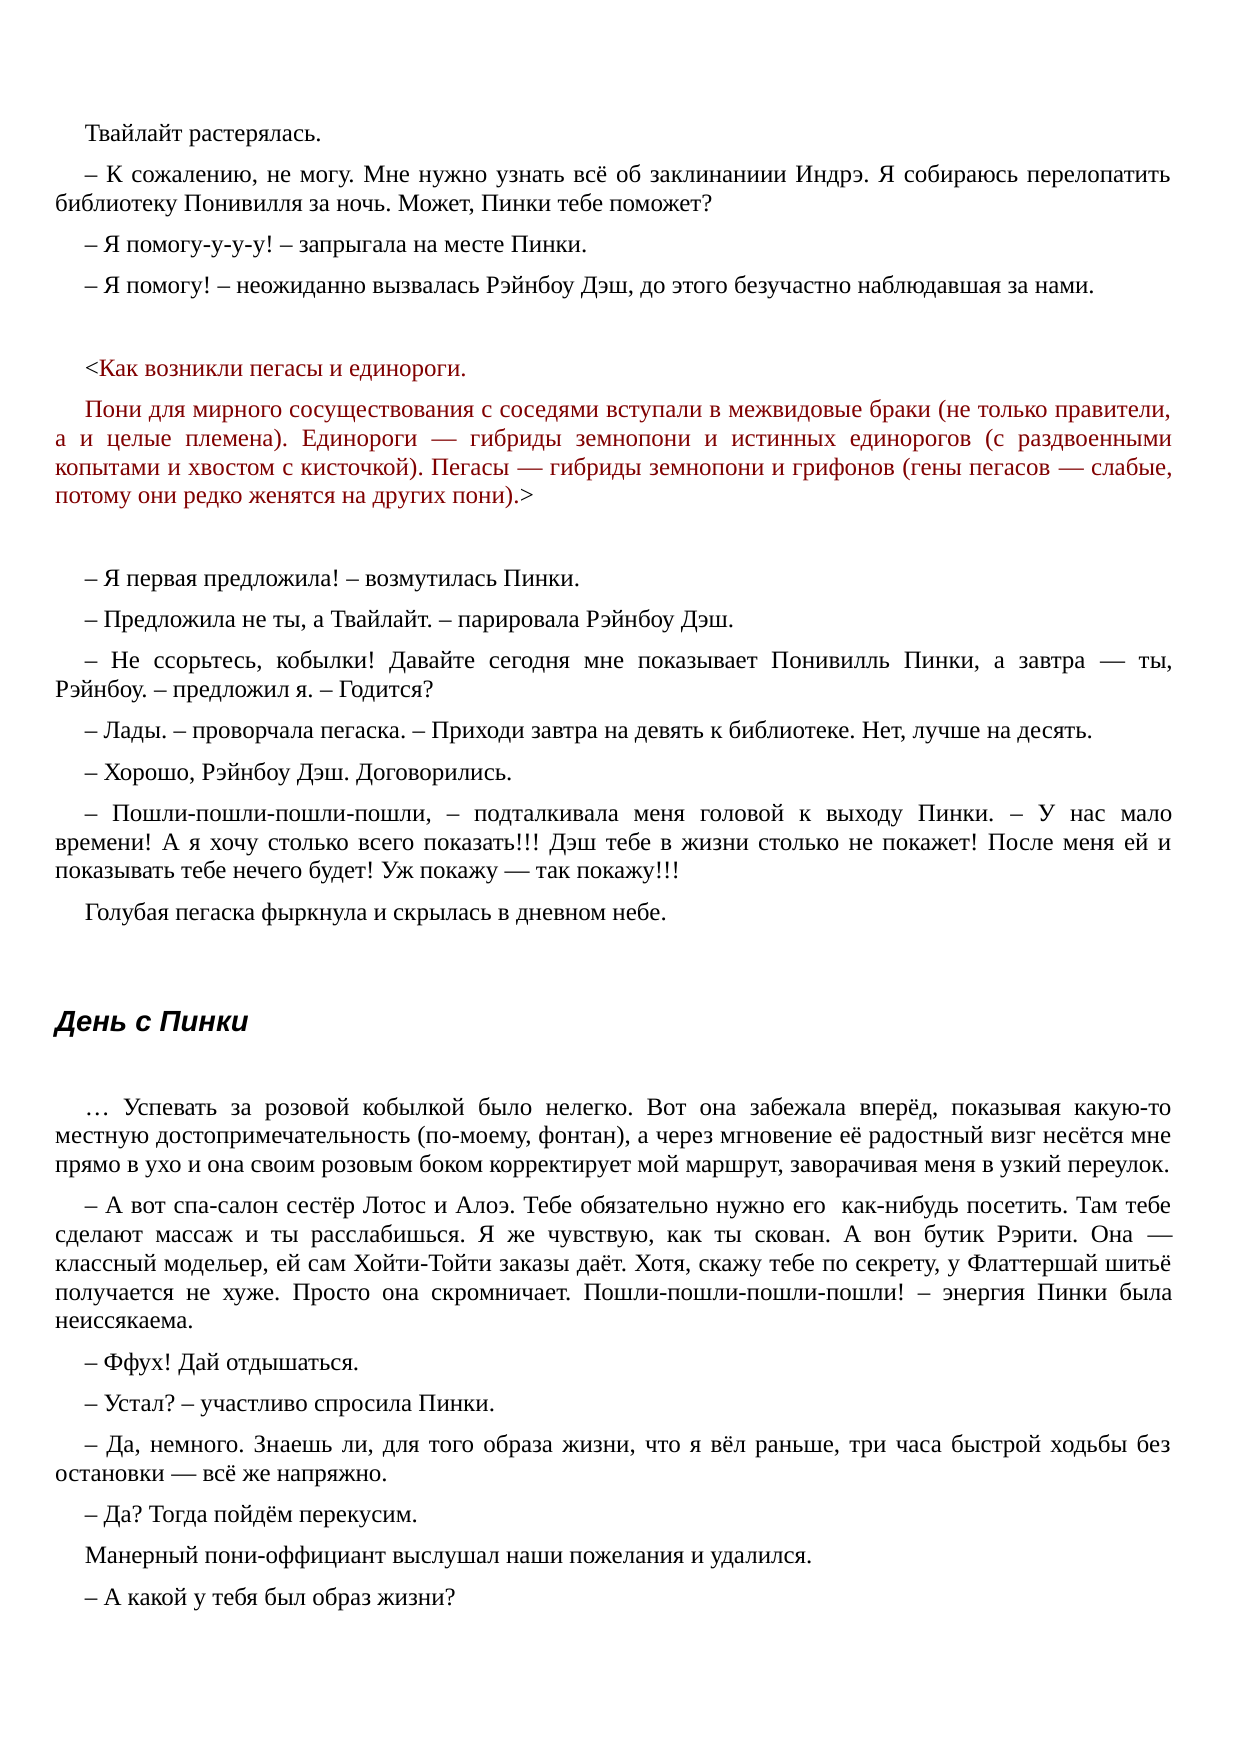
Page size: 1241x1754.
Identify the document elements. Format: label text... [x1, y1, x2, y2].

text – Я помогу-у-у-у! – запрыгала на месте Пинки. [55, 229, 1172, 258]
text – Да? Тогда пойдём перекусим. [55, 1499, 1172, 1528]
text … Успевать за розовой кобылкой было нелегко. Вот она забежала вперёд, показывая какую-то местную достопримечательность (по-моему, фонтан), а через мгновение её радостный визг несётся мне прямо в ухо и она своим розовым боком корректирует мой маршрут, заворачивая меня в узкий переулок. [55, 1092, 1172, 1178]
text – Предложила не ты, а Твайлайт. – парировала Рэйнбоу Дэш. [55, 604, 1172, 633]
text Твайлайт растерялась. [55, 118, 1172, 147]
text – А вот спа-салон сестёр Лотос и Алоэ. Тебе обязательно нужно его как-нибудь посетить. Там тебе сделают массаж и ты расслабишься. Я же чувствую, как ты скован. А вон бутик Рэрити. Она — классный модельер, ей сам Хойти-Тойти заказы даёт. Хотя, скажу тебе по секрету, у Флаттершай шитьё получается не хуже. Просто она скромничает. Пошли-пошли-пошли-пошли! – энергия Пинки была неиссякаема. [55, 1190, 1172, 1334]
text – А какой у тебя был образ жизни? [55, 1582, 1172, 1610]
text – Хорошо, Рэйнбоу Дэш. Договорились. [55, 757, 1172, 786]
text – Устал? – участливо спросила Пинки. [55, 1388, 1172, 1417]
text Пони для мирного сосуществования с соседями вступали в межвидовые браки (не только правители, а и целые племена). Единороги — гибриды земнопони и истинных единорогов (с раздвоенными копытами и хвостом с кисточкой). Пегасы — гибриды земнопони и грифонов (гены пегасов — слабые, потому они редко женятся на других пони).> [55, 394, 1172, 509]
text – Да, немного. Знаешь ли, для того образа жизни, что я вёл раньше, три часа быстрой ходьбы без остановки — всё же напряжно. [55, 1429, 1172, 1487]
text – Ффух! Дай отдышаться. [55, 1347, 1172, 1375]
text – К сожалению, не могу. Мне нужно узнать всё об заклинаниии Индрэ. Я собираюсь перелопатить библиотеку Понивилля за ночь. Может, Пинки тебе поможет? [55, 159, 1172, 217]
text Голубая пегаска фыркнула и скрылась в дневном небе. [55, 897, 1172, 926]
text – Не ссорьтесь, кобылки! Давайте сегодня мне показывает Понивилль Пинки, а завтра — ты, Рэйнбоу. – предложил я. – Годится? [55, 646, 1172, 703]
subtitle День с Пинки [55, 1004, 1172, 1038]
text Манерный пони-оффициант выслушал наши пожелания и удалился. [55, 1540, 1172, 1569]
text – Лады. – проворчала пегаска. – Приходи завтра на девять к библиотеке. Нет, лучше на десять. [55, 716, 1172, 744]
text – Я помогу! – неожиданно вызвалась Рэйнбоу Дэш, до этого безучастно наблюдавшая за нами. [55, 271, 1172, 299]
text – Пошли-пошли-пошли-пошли, – подталкивала меня головой к выходу Пинки. – У нас мало времени! А я хочу столько всего показать!!! Дэш тебе в жизни столько не покажет! После меня ей и показывать тебе нечего будет! Уж покажу — так покажу!!! [55, 798, 1172, 884]
text <Как возникли пегасы и единороги. [55, 353, 1172, 382]
text – Я первая предложила! – возмутилась Пинки. [55, 563, 1172, 592]
